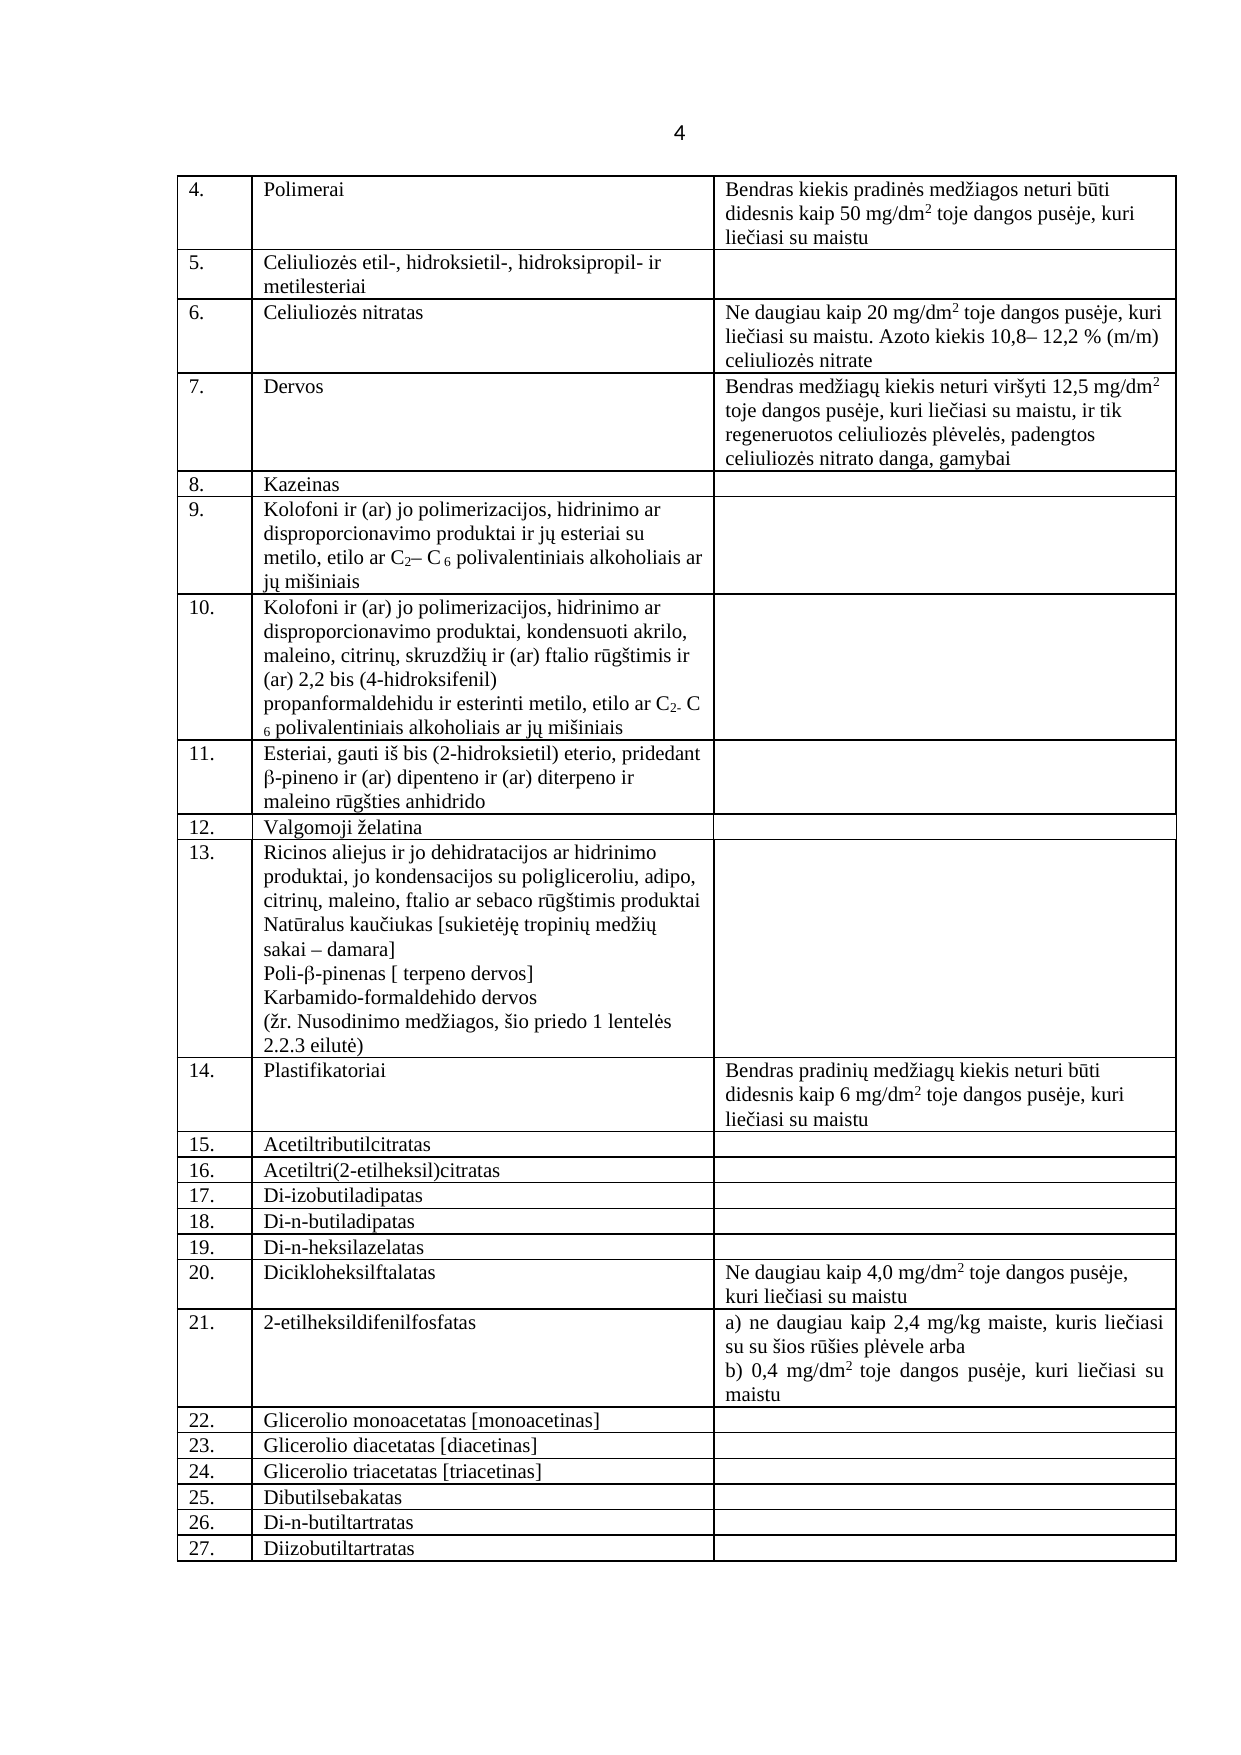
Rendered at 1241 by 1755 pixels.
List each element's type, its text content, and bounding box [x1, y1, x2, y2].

table_cell Di-izobutiladipatas [253, 1183, 713, 1207]
table_cell 2-etilheksildifenilfosfatas [253, 1310, 713, 1406]
table_cell [1177, 1057, 1181, 1131]
table_cell [715, 472, 1175, 496]
table_cell Ricinos aliejus ir jo dehidratacijos ar hidrinimo produktai, jo kondensacijos su poligliceroliu, adipo, citrinų, maleino, ftalio ar sebaco rūgštimis produktai Natūralus kaučiukas [sukietėję tropinių medžių sakai – damara] Poli--pinenas [ terpeno dervos] Karbamido-formaldehido dervos (žr. Nusodinimo medžiagos, šio priedo 1 lentelės 2.2.3 eilutė) [253, 840, 713, 1057]
table_cell [715, 1183, 1175, 1207]
table_cell 16. [178, 1158, 251, 1182]
table_cell [1177, 249, 1181, 298]
table_cell 13. [178, 840, 251, 1057]
table_cell [1177, 1534, 1181, 1560]
table_cell Glicerolio diacetatas [diacetinas] [253, 1433, 713, 1457]
table_cell [715, 1459, 1175, 1483]
table_cell 24. [178, 1459, 251, 1483]
table_cell 14. [178, 1058, 251, 1131]
table_cell 15. [178, 1132, 251, 1156]
table_cell Di-n-butiladipatas [253, 1209, 713, 1233]
table_cell [714, 815, 1176, 839]
table_cell [1177, 1208, 1181, 1233]
table_cell [715, 595, 1175, 739]
table_cell Ne daugiau kaip 20 mg/dm2 toje dangos pusėje, kuri liečiasi su maistu. Azoto kiekis 10,8– 12,2 % (m/m) celiuliozės nitrate [715, 300, 1175, 372]
table_cell [715, 1209, 1175, 1233]
table_cell [715, 741, 1175, 813]
table_cell [715, 1235, 1175, 1259]
table_cell 6. [178, 300, 251, 372]
table_cell 23. [178, 1433, 251, 1457]
table_cell [1177, 1406, 1181, 1432]
table_cell Polimerai [253, 177, 713, 249]
table_cell [715, 497, 1175, 593]
table_cell [715, 1132, 1175, 1156]
table_cell Bendras kiekis pradinės medžiagos neturi būti didesnis kaip 50 mg/dm2 toje dangos pusėje, kuri liečiasi su maistu [715, 177, 1175, 249]
table_cell Kolofoni ir (ar) jo polimerizacijos, hidrinimo ar disproporcionavimo produktai, kondensuoti akrilo, maleino, citrinų, skruzdžių ir (ar) ftalio rūgštimis ir (ar) 2,2 bis (4-hidroksifenil) propanformaldehidu ir esterinti metilo, etilo ar C2- C 6 polivalentiniais alkoholiais ar jų mišiniais [253, 595, 713, 739]
table_cell Ne daugiau kaip 4,0 mg/dm2 toje dangos pusėje, kuri liečiasi su maistu [715, 1260, 1175, 1308]
table_cell [1177, 1131, 1181, 1156]
table_cell Celiuliozės nitratas [253, 300, 713, 372]
table_cell [1177, 1156, 1181, 1182]
table_cell Glicerolio monoacetatas [monoacetinas] [253, 1408, 713, 1432]
table_cell [1177, 470, 1181, 496]
table_cell 21. [178, 1310, 251, 1406]
table_cell Celiuliozės etil-, hidroksietil-, hidroksipropil- ir metilesteriai [253, 250, 713, 298]
table_cell [1177, 839, 1181, 1057]
table_cell [715, 250, 1175, 298]
table_cell [1177, 739, 1181, 813]
table_cell 19. [178, 1235, 251, 1259]
table_cell Acetiltri(2-etilheksil)citratas [253, 1158, 713, 1182]
table_cell [715, 1510, 1175, 1534]
table_cell 22. [178, 1408, 251, 1432]
table_cell Valgomoji želatina [253, 815, 713, 839]
table_cell [715, 840, 1175, 1057]
table_cell [1177, 1182, 1181, 1207]
table_cell [715, 1158, 1175, 1182]
table_cell [1177, 1259, 1181, 1308]
table_cell a) ne daugiau kaip 2,4 mg/kg maiste, kuris liečiasi su su šios rūšies plėvele arba b) 0,4 mg/dm2 toje dangos pusėje, kuri liečiasi su maistu [715, 1310, 1175, 1406]
table_cell 18. [178, 1209, 251, 1233]
table_cell Kolofoni ir (ar) jo polimerizacijos, hidrinimo ar disproporcionavimo produktai ir jų esteriai su metilo, etilo ar C2– C 6 polivalentiniais alkoholiais ar jų mišiniais [253, 497, 713, 593]
table_cell 4. [178, 177, 251, 249]
table_cell [1177, 593, 1181, 739]
table_cell Plastifikatoriai [253, 1058, 713, 1131]
table_cell [1177, 813, 1181, 839]
table_cell 9. [178, 497, 251, 593]
table_cell Bendras pradinių medžiagų kiekis neturi būti didesnis kaip 6 mg/dm2 toje dangos pusėje, kuri liečiasi su maistu [715, 1058, 1175, 1131]
table_cell Di-n-heksilazelatas [253, 1235, 713, 1259]
table_cell 26. [178, 1510, 251, 1534]
table_cell [1177, 1458, 1181, 1483]
table_cell [1177, 372, 1181, 470]
table_cell 12. [178, 815, 252, 839]
table_cell 11. [178, 741, 251, 813]
table_cell [1177, 175, 1181, 249]
table_cell Glicerolio triacetatas [triacetinas] [253, 1459, 713, 1483]
table_cell Bendras medžiagų kiekis neturi viršyti 12,5 mg/dm2 toje dangos pusėje, kuri liečiasi su maistu, ir tik regeneruotos celiuliozės plėvelės, padengtos celiuliozės nitrato danga, gamybai [715, 374, 1175, 470]
table_cell [1177, 298, 1181, 372]
table_cell [1177, 1233, 1181, 1259]
table_cell 7. [178, 374, 251, 470]
table_cell [1177, 1509, 1181, 1534]
table_cell Dervos [253, 374, 713, 470]
table_cell 25. [178, 1485, 251, 1509]
table_cell [715, 1485, 1175, 1509]
table_cell 27. [178, 1536, 251, 1560]
table_cell [1177, 1432, 1181, 1457]
table_cell [715, 1433, 1175, 1457]
table_cell Dicikloheksilftalatas [253, 1260, 713, 1308]
table_cell [1177, 1308, 1181, 1406]
table_cell Di-n-butiltartratas [253, 1510, 713, 1534]
table_cell Acetiltributilcitratas [253, 1132, 713, 1156]
table_cell 17. [178, 1183, 251, 1207]
table_cell 20. [178, 1260, 251, 1308]
table_cell Esteriai, gauti iš bis (2-hidroksietil) eterio, pridedant -pineno ir (ar) dipenteno ir (ar) diterpeno ir maleino rūgšties anhidrido [253, 741, 713, 813]
table_cell 10. [178, 595, 251, 739]
table_cell [715, 1408, 1175, 1432]
table_cell 8. [178, 472, 251, 496]
table_cell 5. [178, 250, 251, 298]
table_cell [715, 1536, 1175, 1560]
table_cell Diizobutiltartratas [253, 1536, 713, 1560]
table_cell Dibutilsebakatas [253, 1485, 713, 1509]
table_cell [1177, 496, 1181, 593]
table_cell [1177, 1483, 1181, 1509]
table_cell Kazeinas [253, 472, 713, 496]
